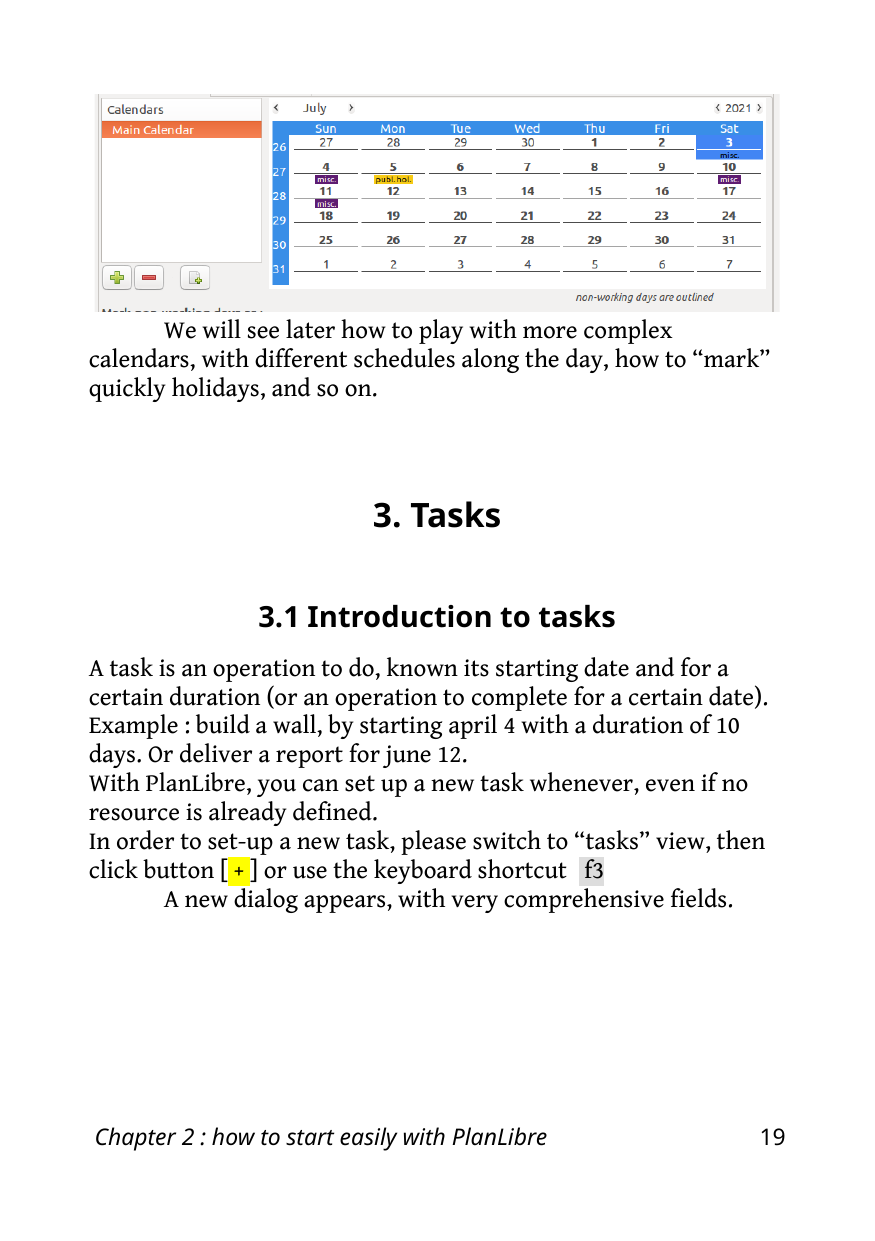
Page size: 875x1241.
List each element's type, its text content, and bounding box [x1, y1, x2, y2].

text A task is an operation to do, known its starting date and for a certain duration (or an operation to complete for a certain date). [88, 654, 786, 712]
subtitle 3.1 Introduction to tasks [88, 597, 786, 636]
subtitle 3. Tasks [88, 492, 786, 538]
text With PlanLibre, you can set up a new task whenever, even if no resource is already defined. [88, 770, 786, 828]
text Example : build a wall, by starting april 4 with a duration of 10 days. Or deliver a report for june 12. [88, 712, 786, 770]
text In order to set-up a new task, please switch to “tasks” view, then click button [ + ] or use the keyboard shortcut f3 [88, 828, 786, 886]
text A new dialog appears, with very comprehensive fields. [88, 886, 786, 915]
picture [94, 94, 780, 312]
text We will see later how to play with more complex calendars, with different schedules along the day, how to “mark” quickly holidays, and so on. [88, 312, 786, 404]
